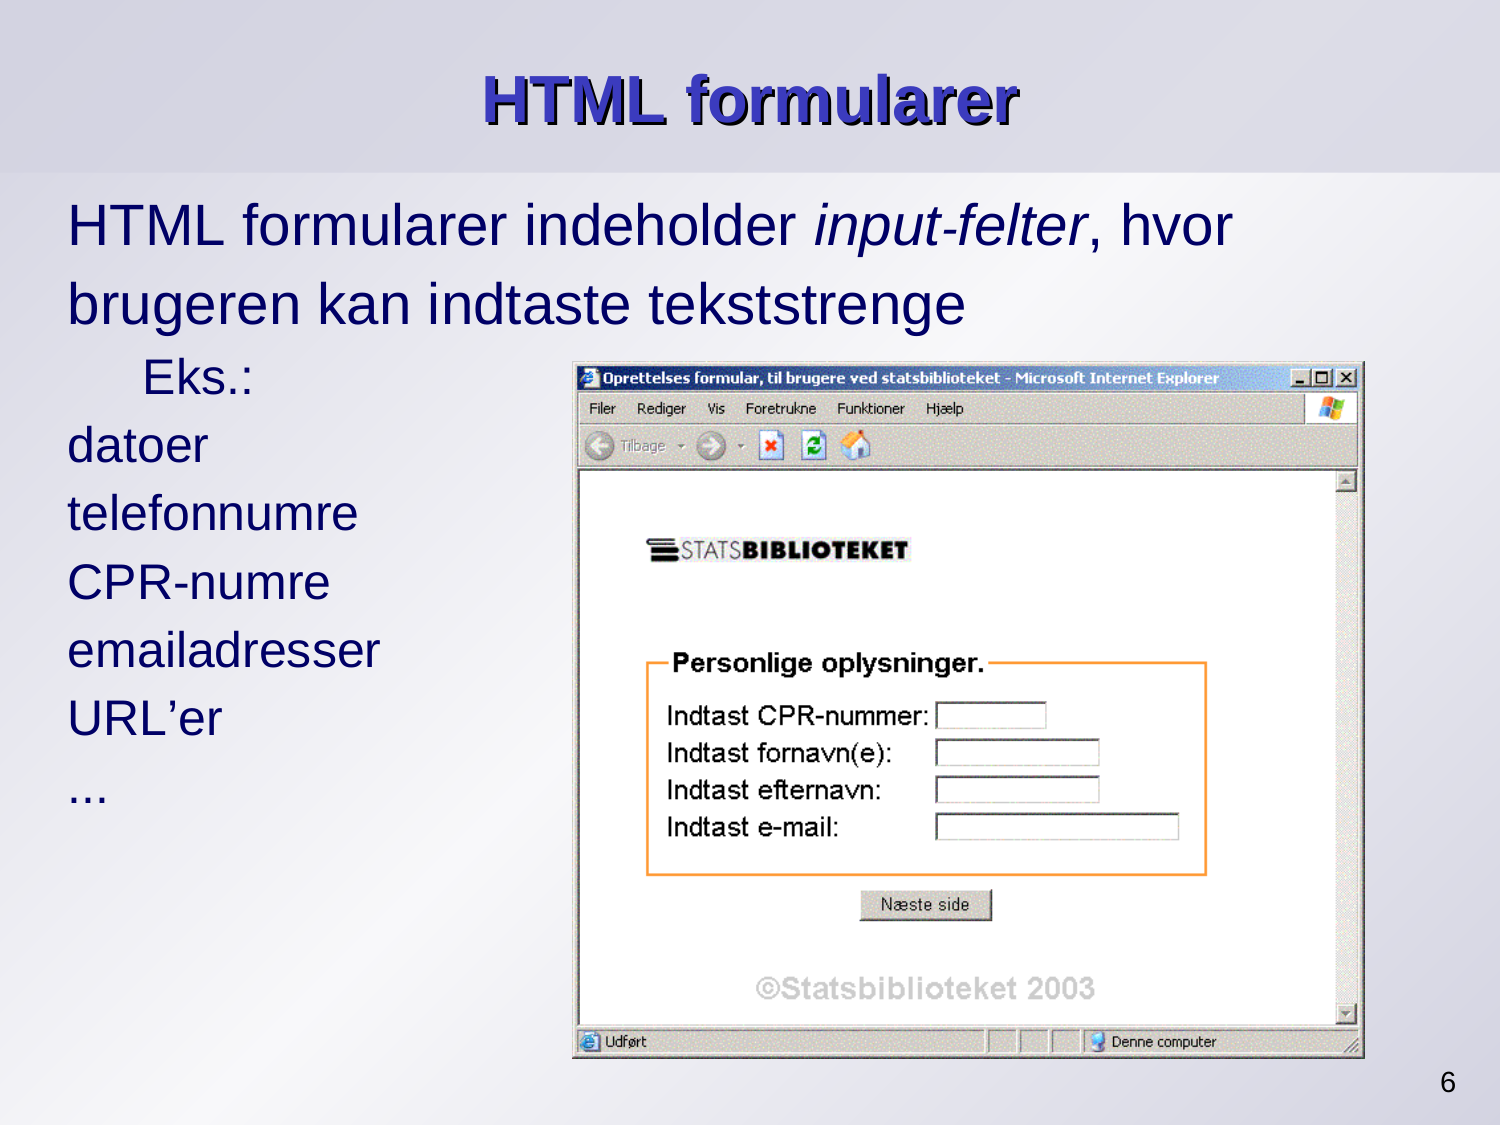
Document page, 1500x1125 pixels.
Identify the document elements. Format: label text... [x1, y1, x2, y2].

list HTML formularer indeholder input-felter, hvor brugeren kan indtaste tekststrenge Eks.: datoer telefonnumre CPR-numre emailadresser URL’er ... [53, 184, 1436, 1048]
picture [572, 361, 1365, 1059]
title HTML formularer [75, 24, 1426, 174]
